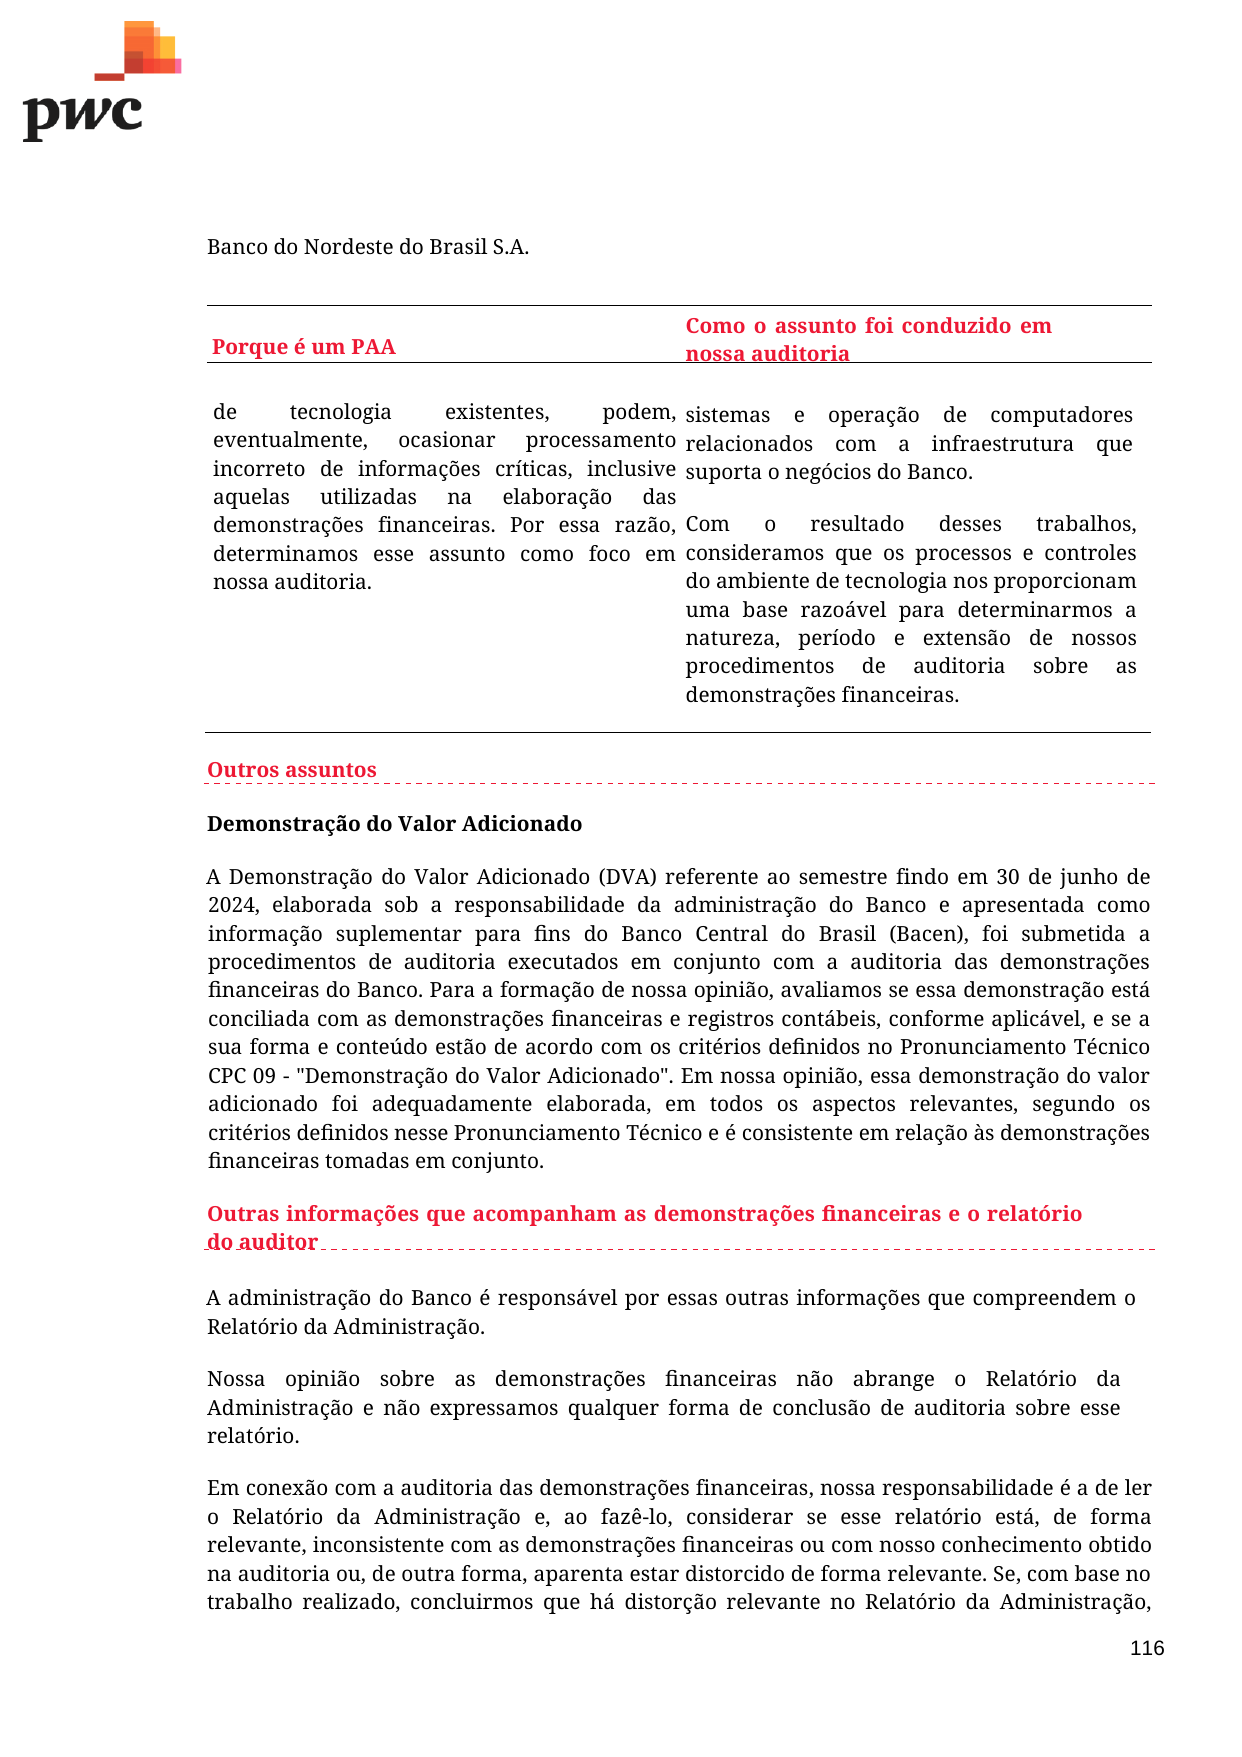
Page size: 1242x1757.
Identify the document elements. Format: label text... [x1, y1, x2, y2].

text Com o resultado desses trabalhos, consideramos que os processos e controles do ambiente de tecnologia nos proporcionam uma base razoável para determinarmos a natureza, período e extensão de nossos procedimentos de auditoria sobre as demonstrações financeiras. [685, 509, 1137, 708]
text A administração do Banco é responsável por essas outras informações que compreendem o Relatório da Administração. [206, 1283, 1137, 1340]
text de tecnologia existentes, podem, eventualmente, ocasionar processamento incorreto de informações críticas, inclusive aquelas utilizadas na elaboração das demonstrações financeiras. Por essa razão, determinamos esse assunto como foco em nossa auditoria. [213, 397, 676, 596]
text Banco do Nordeste do Brasil S.A. [207, 235, 1167, 258]
text Demonstração do Valor Adicionado [207, 809, 1167, 837]
text Em conexão com a auditoria das demonstrações financeiras, nossa responsabilidade é a de ler o Relatório da Administração e, ao fazê-lo, considerar se esse relatório está, de forma relevante, inconsistente com as demonstrações financeiras ou com nosso conhecimento obtido na auditoria ou, de outra forma, aparenta estar distorcido de forma relevante. Se, com base no trabalho realizado, concluirmos que há distorção relevante no Relatório da Administração, [207, 1473, 1152, 1616]
text Porque é um PAA [212, 334, 406, 357]
text Outros assuntos [207, 757, 1167, 780]
text [685, 363, 1052, 368]
text sistemas e operação de computadores relacionados com a infraestrutura que suporta o negócios do Banco. [685, 401, 1133, 486]
text A Demonstração do Valor Adicionado (DVA) referente ao semestre findo em 30 de junho de 2024, elaborada sob a responsabilidade da administração do Banco e apresentada como informação suplementar para fins do Banco Central do Brasil (Bacen), foi submetida a procedimentos de auditoria executados em conjunto com a auditoria das demonstrações financeiras do Banco. Para a formação de nossa opinião, avaliamos se essa demonstração está conciliada com as demonstrações financeiras e registros contábeis, conforme aplicável, e se a sua forma e conteúdo estão de acordo com os critérios definidos no Pronunciamento Técnico CPC 09 - "Demonstração do Valor Adicionado". Em nossa opinião, essa demonstração do valor adicionado foi adequadamente elaborada, em todos os aspectos relevantes, segundo os critérios definidos nesse Pronunciamento Técnico e é consistente em relação às demonstrações financeiras tomadas em conjunto. [206, 862, 1150, 1174]
text Nossa opinião sobre as demonstrações financeiras não abrange o Relatório da Administração e não expressamos qualquer forma de conclusão de auditoria sobre esse relatório. [207, 1364, 1121, 1449]
text Outras informações que acompanham as demonstrações financeiras e o relatório do auditor [207, 1199, 1082, 1256]
text Como o assunto foi conduzido em nossa auditoria [685, 311, 1052, 362]
